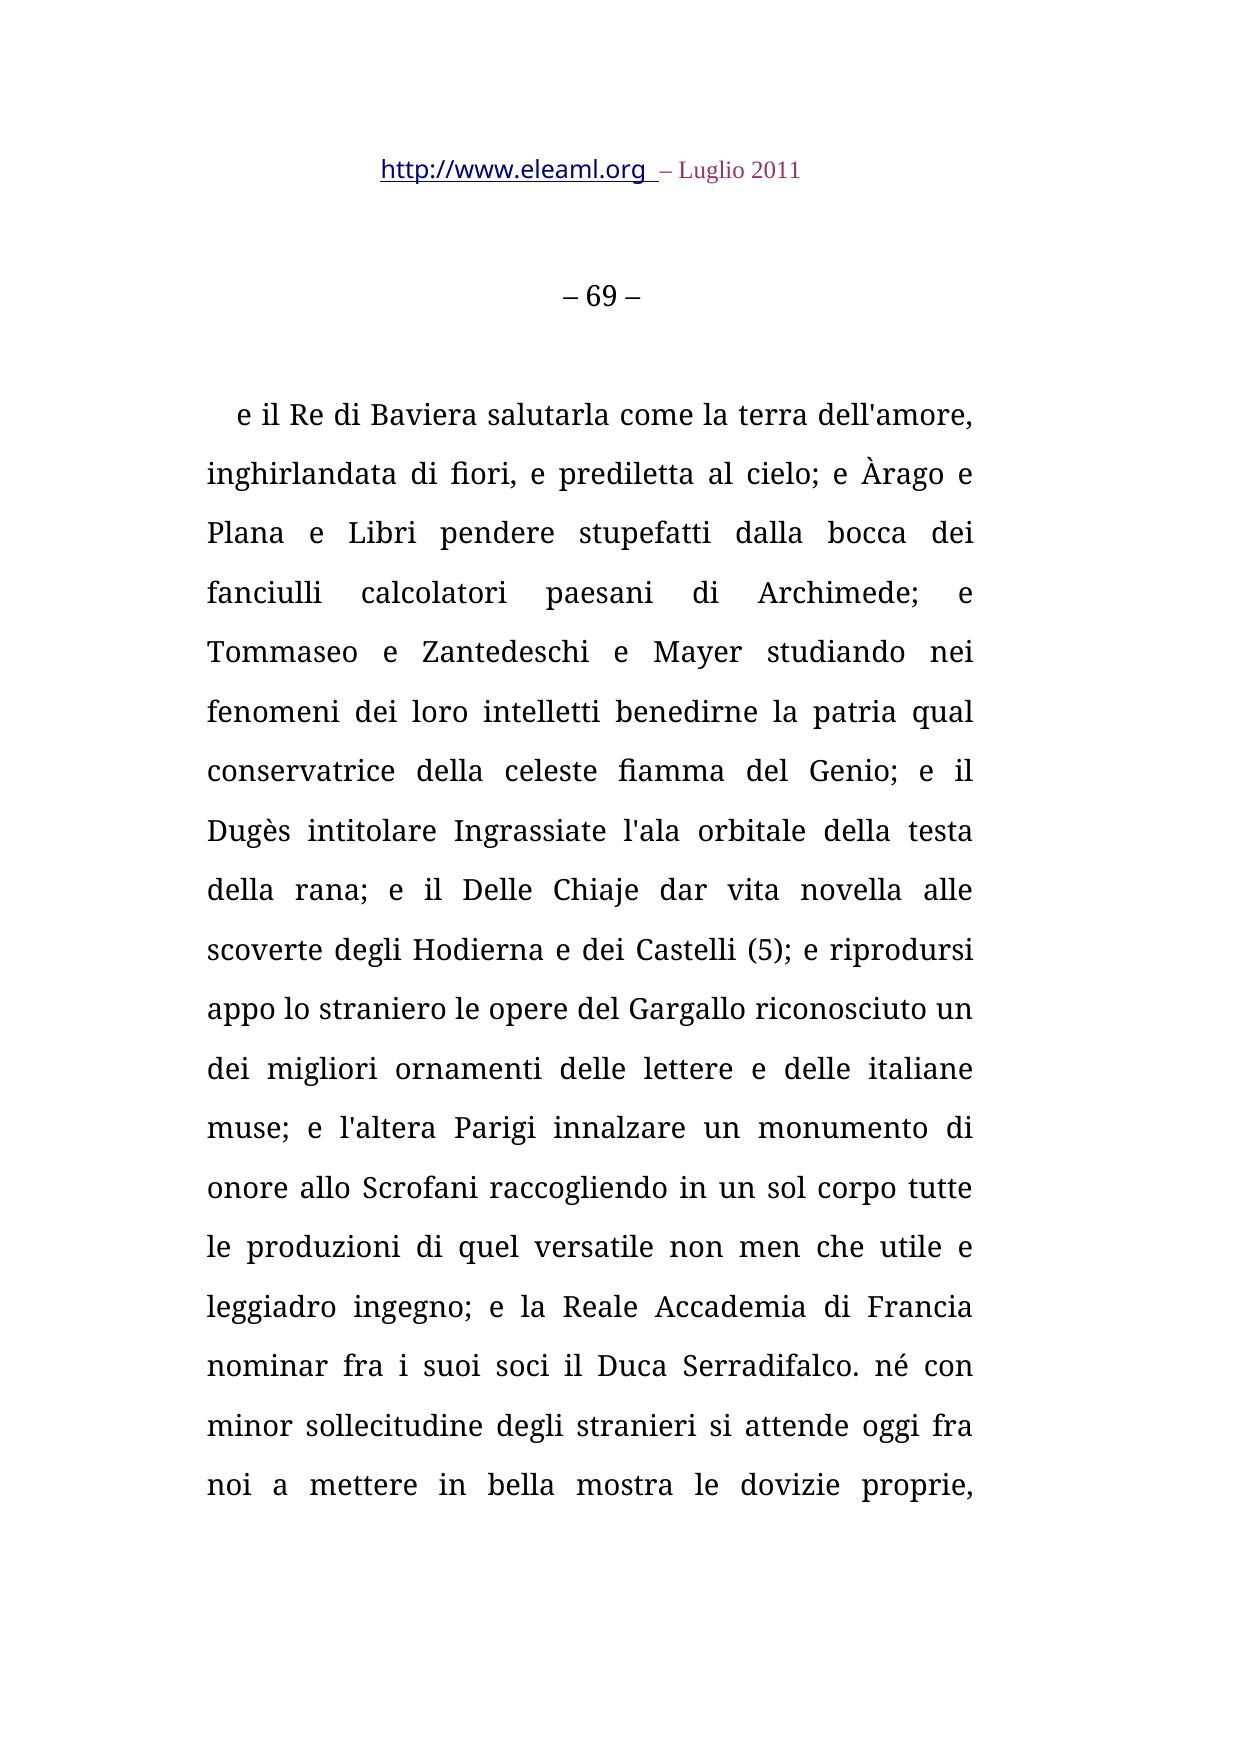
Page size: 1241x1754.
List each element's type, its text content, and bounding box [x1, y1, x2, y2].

text e il Re di Baviera salutarla come la terra dell'amore, inghirlandata di fiori, e prediletta al cielo; e Àrago e Plana e Libri pendere stupefatti dalla bocca dei fanciulli calcolatori paesani di Archimede; e Tommaseo e Zantedeschi e Mayer studiando nei fenomeni dei loro intelletti benedirne la patria qual conservatrice della celeste fiamma del Genio; e il Dugès intitolare Ingrassiate l'ala orbitale della testa della rana; e il Delle Chiaje dar vita novella alle scoverte degli Hodierna e dei Castelli (5); e riprodursi appo lo straniero le opere del Gargallo riconosciuto un dei migliori ornamenti delle lettere e delle italiane muse; e l'altera Parigi innalzare un monumento di onore allo Scrofani raccogliendo in un sol corpo tutte le produzioni di quel versatile non men che utile e leggiadro ingegno; e la Reale Accademia di Francia nominar fra i suoi soci il Duca Serradifalco. né con minor sollecitudine degli stranieri si attende oggi fra noi a mettere in bella mostra le dovizie proprie, [207, 394, 974, 1504]
text – 69 – [207, 275, 974, 314]
